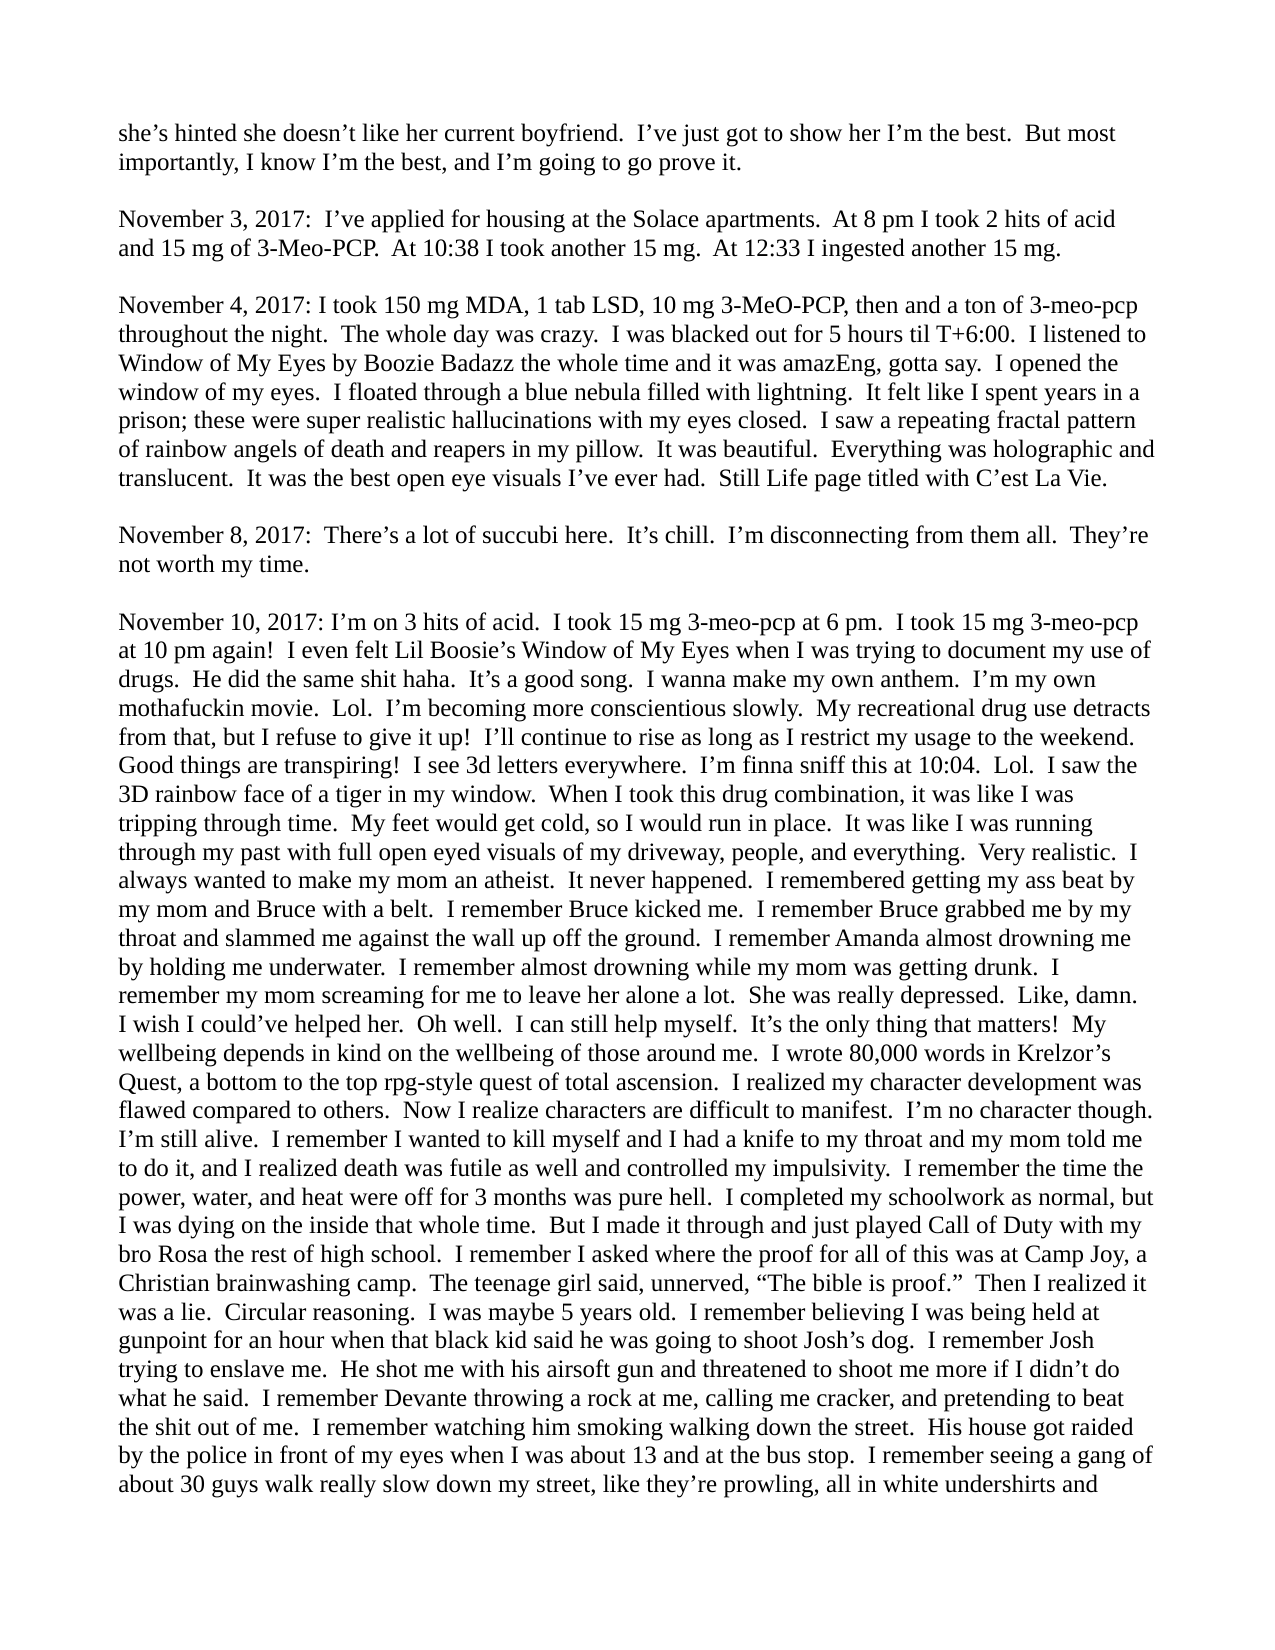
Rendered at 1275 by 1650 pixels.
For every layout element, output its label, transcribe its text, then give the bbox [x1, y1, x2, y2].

text November 4, 2017: I took 150 mg MDA, 1 tab LSD, 10 mg 3-MeO-PCP, then and a ton of 3-meo-pcp throughout the night. The whole day was crazy. I was blacked out for 5 hours til T+6:00. I listened to Window of My Eyes by Boozie Badazz the whole time and it was amazEng, gotta say. I opened the window of my eyes. I floated through a blue nebula filled with lightning. It felt like I spent years in a prison; these were super realistic hallucinations with my eyes closed. I saw a repeating fractal pattern of rainbow angels of death and reapers in my pillow. It was beautiful. Everything was holographic and translucent. It was the best open eye visuals I’ve ever had. Still Life page titled with C’est La Vie. [118, 291, 1157, 492]
text she’s hinted she doesn’t like her current boyfriend. I’ve just got to show her I’m the best. But most importantly, I know I’m the best, and I’m going to go prove it. [118, 118, 1157, 176]
text November 3, 2017: I’ve applied for housing at the Solace apartments. At 8 pm I took 2 hits of acid and 15 mg of 3-Meo-PCP. At 10:38 I took another 15 mg. At 12:33 I ingested another 15 mg. [118, 204, 1157, 262]
text November 8, 2017: There’s a lot of succubi here. It’s chill. I’m disconnecting from them all. They’re not worth my time. [118, 521, 1157, 578]
text November 10, 2017: I’m on 3 hits of acid. I took 15 mg 3-meo-pcp at 6 pm. I took 15 mg 3-meo-pcp at 10 pm again! I even felt Lil Boosie’s Window of My Eyes when I was trying to document my use of drugs. He did the same shit haha. It’s a good song. I wanna make my own anthem. I’m my own mothafuckin movie. Lol. I’m becoming more conscientious slowly. My recreational drug use detracts from that, but I refuse to give it up! I’ll continue to rise as long as I restrict my usage to the weekend. Good things are transpiring! I see 3d letters everywhere. I’m finna sniff this at 10:04. Lol. I saw the 3D rainbow face of a tiger in my window. When I took this drug combination, it was like I was tripping through time. My feet would get cold, so I would run in place. It was like I was running through my past with full open eyed visuals of my driveway, people, and everything. Very realistic. I always wanted to make my mom an atheist. It never happened. I remembered getting my ass beat by my mom and Bruce with a belt. I remember Bruce kicked me. I remember Bruce grabbed me by my throat and slammed me against the wall up off the ground. I remember Amanda almost drowning me by holding me underwater. I remember almost drowning while my mom was getting drunk. I remember my mom screaming for me to leave her alone a lot. She was really depressed. Like, damn. I wish I could’ve helped her. Oh well. I can still help myself. It’s the only thing that matters! My wellbeing depends in kind on the wellbeing of those around me. I wrote 80,000 words in Krelzor’s Quest, a bottom to the top rpg-style quest of total ascension. I realized my character development was flawed compared to others. Now I realize characters are difficult to manifest. I’m no character though. I’m still alive. I remember I wanted to kill myself and I had a knife to my throat and my mom told me to do it, and I realized death was futile as well and controlled my impulsivity. I remember the time the power, water, and heat were off for 3 months was pure hell. I completed my schoolwork as normal, but I was dying on the inside that whole time. But I made it through and just played Call of Duty with my bro Rosa the rest of high school. I remember I asked where the proof for all of this was at Camp Joy, a Christian brainwashing camp. The teenage girl said, unnerved, “The bible is proof.” Then I realized it was a lie. Circular reasoning. I was maybe 5 years old. I remember believing I was being held at gunpoint for an hour when that black kid said he was going to shoot Josh’s dog. I remember Josh trying to enslave me. He shot me with his airsoft gun and threatened to shoot me more if I didn’t do what he said. I remember Devante throwing a rock at me, calling me cracker, and pretending to beat the shit out of me. I remember watching him smoking walking down the street. His house got raided by the police in front of my eyes when I was about 13 and at the bus stop. I remember seeing a gang of about 30 guys walk really slow down my street, like they’re prowling, all in white undershirts and [118, 607, 1157, 1498]
